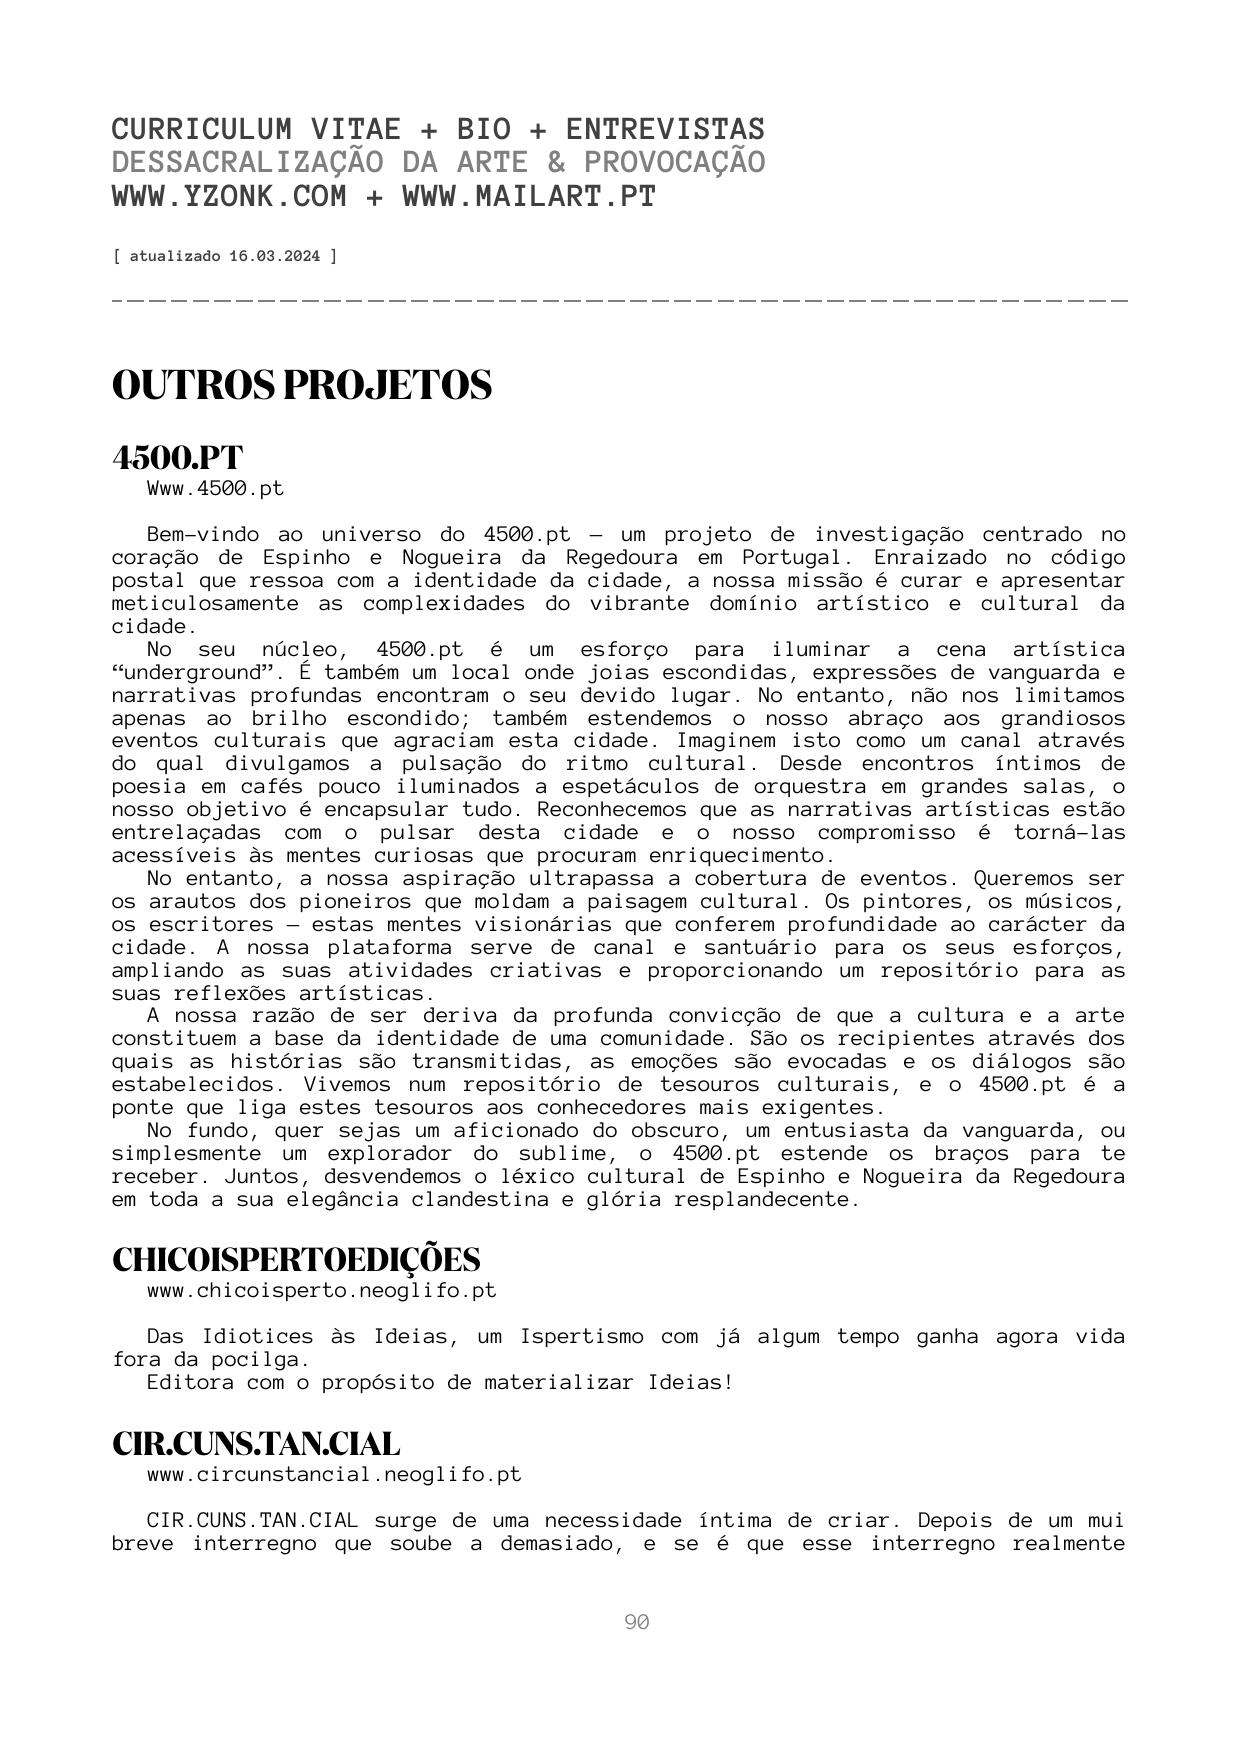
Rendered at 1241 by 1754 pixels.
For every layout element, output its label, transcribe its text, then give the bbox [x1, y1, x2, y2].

text Bem-vindo ao universo do 4500.pt — um projeto de investigação centrado no coração de Espinho e Nogueira da Regedoura em Portugal. Enraizado no código postal que ressoa com a identidade da cidade, a nossa missão é curar e apresentar meticulosamente as complexidades do vibrante domínio artístico e cultural da cidade. [112, 523, 1128, 637]
text www.chicoisperto.neoglifo.pt [112, 1279, 1128, 1302]
text No entanto, a nossa aspiração ultrapassa a cobertura de eventos. Queremos ser os arautos dos pioneiros que moldam a paisagem cultural. Os pintores, os músicos, os escritores — estas mentes visionárias que conferem profundidade ao carácter da cidade. A nossa plataforma serve de canal e santuário para os seus esforços, ampliando as suas atividades criativas e proporcionando um repositório para as suas reflexões artísticas. [112, 867, 1128, 1004]
text Www.4500.pt [112, 477, 1128, 500]
text Das Idiotices às Ideias, um Ispertismo com já algum tempo ganha agora vida fora da pocilga. [112, 1325, 1128, 1371]
text www.circunstancial.neoglifo.pt [112, 1462, 1128, 1485]
text No fundo, quer sejas um aficionado do obscuro, um entusiasta da vanguarda, ou simplesmente um explorador do sublime, o 4500.pt estende os braços para te receber. Juntos, desvendemos o léxico cultural de Espinho e Nogueira da Regedoura em toda a sua elegância clandestina e glória resplandecente. [112, 1119, 1128, 1210]
text No seu núcleo, 4500.pt é um esforço para iluminar a cena artística “underground”. É também um local onde joias escondidas, expressões de vanguarda e narrativas profundas encontram o seu devido lugar. No entanto, não nos limitamos apenas ao brilho escondido; também estendemos o nosso abraço aos grandiosos eventos culturais que agraciam esta cidade. Imaginem isto como um canal através do qual divulgamos a pulsação do ritmo cultural. Desde encontros íntimos de poesia em cafés pouco iluminados a espetáculos de orquestra em grandes salas, o nosso objetivo é encapsular tudo. Reconhecemos que as narrativas artísticas estão entrelaçadas com o pulsar desta cidade e o nosso compromisso é torná-las acessíveis às mentes curiosas que procuram enriquecimento. [112, 637, 1128, 867]
text Editora com o propósito de materializar Ideias! [112, 1371, 1128, 1394]
subtitle CIR.CUNS.TAN.CIAL [112, 1429, 1128, 1462]
text CIR.CUNS.TAN.CIAL surge de uma necessidade íntima de criar. Depois de um mui breve interregno que soube a demasiado, e se é que esse interregno realmente [112, 1508, 1128, 1554]
subtitle CHICOISPERTOEDIÇÕES [112, 1246, 1128, 1279]
subtitle 4500.pt [112, 444, 1128, 477]
subtitle Outros Projetos [112, 367, 1128, 408]
text A nossa razão de ser deriva da profunda convicção de que a cultura e a arte constituem a base da identidade de uma comunidade. São os recipientes através dos quais as histórias são transmitidas, as emoções são evocadas e os diálogos são estabelecidos. Vivemos num repositório de tesouros culturais, e o 4500.pt é a ponte que liga estes tesouros aos conhecedores mais exigentes. [112, 1004, 1128, 1119]
